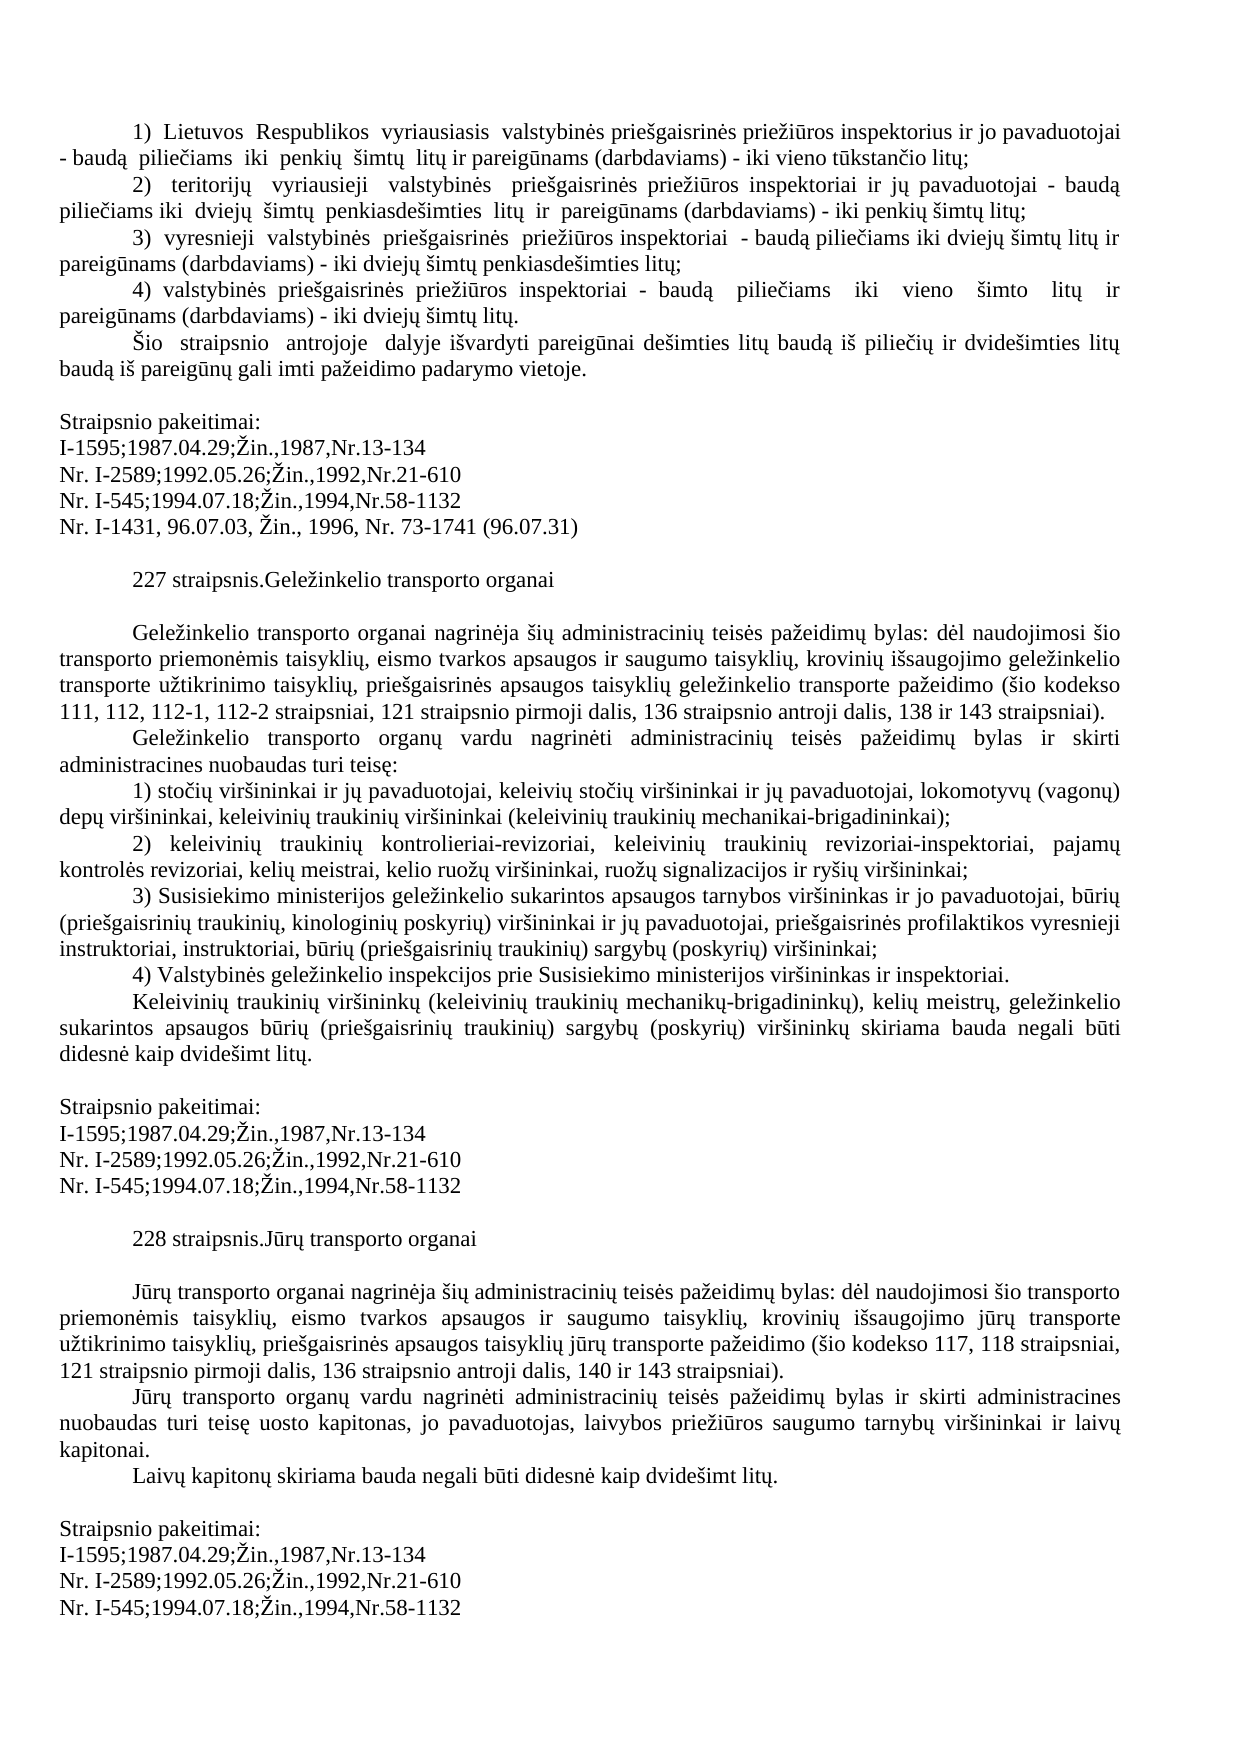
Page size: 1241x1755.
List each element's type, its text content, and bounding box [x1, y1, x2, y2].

text Straipsnio pakeitimai: [59, 1515, 1122, 1541]
text 2) teritorijų vyriausieji valstybinės priešgaisrinės priežiūros inspektoriai ir jų pavaduotojai - baudą piliečiams iki dviejų šimtų penkiasdešimties litų ir pareigūnams (darbdaviams) - iki penkių šimtų litų; [59, 171, 1122, 223]
text Geležinkelio transporto organai nagrinėja šių administracinių teisės pažeidimų bylas: dėl naudojimosi šio transporto priemonėmis taisyklių, eismo tvarkos apsaugos ir saugumo taisyklių, krovinių išsaugojimo geležinkelio transporte užtikrinimo taisyklių, priešgaisrinės apsaugos taisyklių geležinkelio transporte pažeidimo (šio kodekso 111, 112, 112-1, 112-2 straipsniai, 121 straipsnio pirmoji dalis, 136 straipsnio antroji dalis, 138 ir 143 straipsniai). [59, 619, 1122, 724]
text I-1595;1987.04.29;Žin.,1987,Nr.13-134 [59, 434, 1122, 461]
text Nr. I-1431, 96.07.03, Žin., 1996, Nr. 73-1741 (96.07.31) [59, 513, 1122, 540]
text 227 straipsnis.Geležinkelio transporto organai [59, 566, 1122, 592]
text 2) keleivinių traukinių kontrolieriai-revizoriai, keleivinių traukinių revizoriai-inspektoriai, pajamų kontrolės revizoriai, kelių meistrai, kelio ruožų viršininkai, ruožų signalizacijos ir ryšių viršininkai; [59, 830, 1122, 882]
text Nr. I-545;1994.07.18;Žin.,1994,Nr.58-1132 [59, 487, 1122, 513]
text Nr. I-545;1994.07.18;Žin.,1994,Nr.58-1132 [59, 1594, 1122, 1620]
text Straipsnio pakeitimai: [59, 408, 1122, 434]
text Geležinkelio transporto organų vardu nagrinėti administracinių teisės pažeidimų bylas ir skirti administracines nuobaudas turi teisę: [59, 724, 1122, 777]
text Jūrų transporto organų vardu nagrinėti administracinių teisės pažeidimų bylas ir skirti administracines nuobaudas turi teisę uosto kapitonas, jo pavaduotojas, laivybos priežiūros saugumo tarnybų viršininkai ir laivų kapitonai. [59, 1383, 1122, 1462]
text Nr. I-2589;1992.05.26;Žin.,1992,Nr.21-610 [59, 1568, 1122, 1594]
text 228 straipsnis.Jūrų transporto organai [59, 1225, 1122, 1251]
text 1) Lietuvos Respublikos vyriausiasis valstybinės priešgaisrinės priežiūros inspektorius ir jo pavaduotojai - baudą piliečiams iki penkių šimtų litų ir pareigūnams (darbdaviams) - iki vieno tūkstančio litų; [59, 118, 1122, 171]
text Straipsnio pakeitimai: [59, 1093, 1122, 1119]
text Šio straipsnio antrojoje dalyje išvardyti pareigūnai dešimties litų baudą iš piliečių ir dvidešimties litų baudą iš pareigūnų gali imti pažeidimo padarymo vietoje. [59, 329, 1122, 382]
text Nr. I-2589;1992.05.26;Žin.,1992,Nr.21-610 [59, 1146, 1122, 1172]
text Jūrų transporto organai nagrinėja šių administracinių teisės pažeidimų bylas: dėl naudojimosi šio transporto priemonėmis taisyklių, eismo tvarkos apsaugos ir saugumo taisyklių, krovinių išsaugojimo jūrų transporte užtikrinimo taisyklių, priešgaisrinės apsaugos taisyklių jūrų transporte pažeidimo (šio kodekso 117, 118 straipsniai, 121 straipsnio pirmoji dalis, 136 straipsnio antroji dalis, 140 ir 143 straipsniai). [59, 1278, 1122, 1383]
text 4) Valstybinės geležinkelio inspekcijos prie Susisiekimo ministerijos viršininkas ir inspektoriai. [59, 961, 1122, 988]
text Keleivinių traukinių viršininkų (keleivinių traukinių mechanikų-brigadininkų), kelių meistrų, geležinkelio sukarintos apsaugos būrių (priešgaisrinių traukinių) sargybų (poskyrių) viršininkų skiriama bauda negali būti didesnė kaip dvidešimt litų. [59, 988, 1122, 1067]
text I-1595;1987.04.29;Žin.,1987,Nr.13-134 [59, 1541, 1122, 1568]
text Nr. I-2589;1992.05.26;Žin.,1992,Nr.21-610 [59, 461, 1122, 487]
text 1) stočių viršininkai ir jų pavaduotojai, keleivių stočių viršininkai ir jų pavaduotojai, lokomotyvų (vagonų) depų viršininkai, keleivinių traukinių viršininkai (keleivinių traukinių mechanikai-brigadininkai); [59, 777, 1122, 830]
text 3) vyresnieji valstybinės priešgaisrinės priežiūros inspektoriai - baudą piliečiams iki dviejų šimtų litų ir pareigūnams (darbdaviams) - iki dviejų šimtų penkiasdešimties litų; [59, 223, 1122, 276]
text I-1595;1987.04.29;Žin.,1987,Nr.13-134 [59, 1119, 1122, 1146]
text Nr. I-545;1994.07.18;Žin.,1994,Nr.58-1132 [59, 1172, 1122, 1199]
text 4) valstybinės priešgaisrinės priežiūros inspektoriai - baudą piliečiams iki vieno šimto litų ir pareigūnams (darbdaviams) - iki dviejų šimtų litų. [59, 276, 1122, 329]
text 3) Susisiekimo ministerijos geležinkelio sukarintos apsaugos tarnybos viršininkas ir jo pavaduotojai, būrių (priešgaisrinių traukinių, kinologinių poskyrių) viršininkai ir jų pavaduotojai, priešgaisrinės profilaktikos vyresnieji instruktoriai, instruktoriai, būrių (priešgaisrinių traukinių) sargybų (poskyrių) viršininkai; [59, 882, 1122, 961]
text Laivų kapitonų skiriama bauda negali būti didesnė kaip dvidešimt litų. [59, 1462, 1122, 1488]
